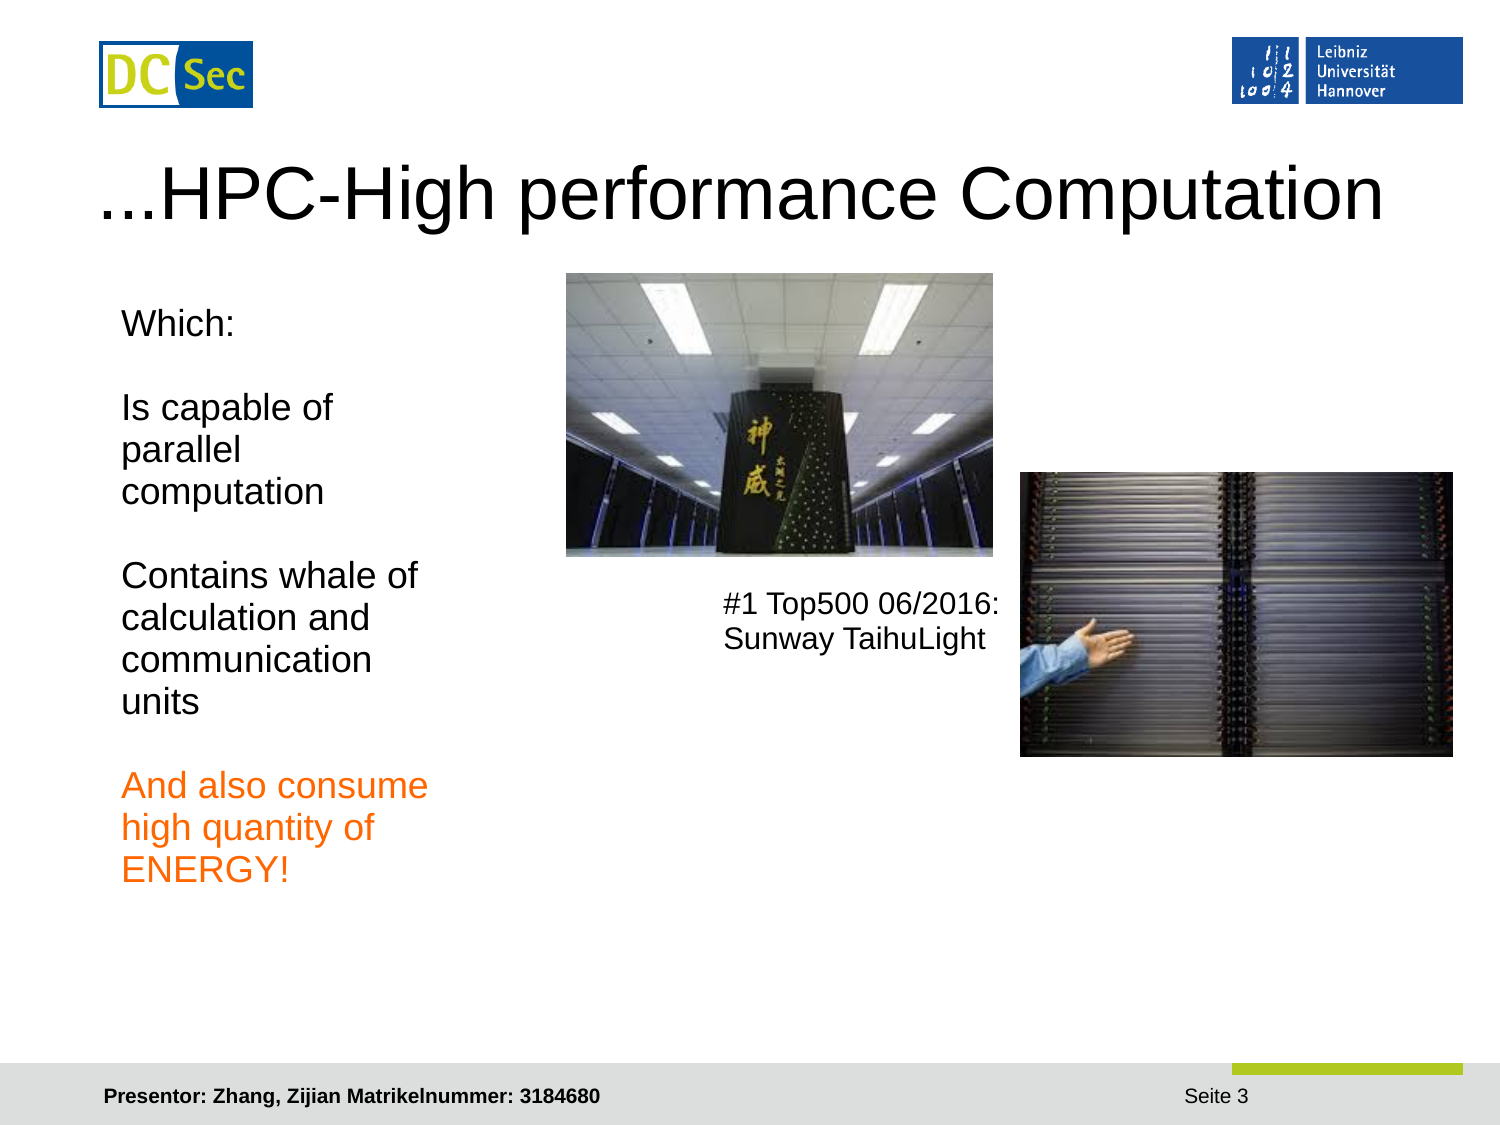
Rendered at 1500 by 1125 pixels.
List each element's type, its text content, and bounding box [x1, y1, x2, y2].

title ...HPC-High performance Computation [82, 137, 1463, 274]
text_box Which: Is capable of parallel computation Contains whale of calculation and communication units And also consume high quantity of ENERGY! [106, 295, 461, 918]
picture [1020, 472, 1453, 757]
text_box #1 Top500 06/2016: Sunway TaihuLight [708, 578, 1025, 664]
picture [566, 273, 993, 557]
picture [99, 41, 253, 108]
picture [1232, 37, 1463, 104]
text_box Presentor: Zhang, Zijian Matrikelnummer: 3184680 [88, 1074, 1181, 1125]
